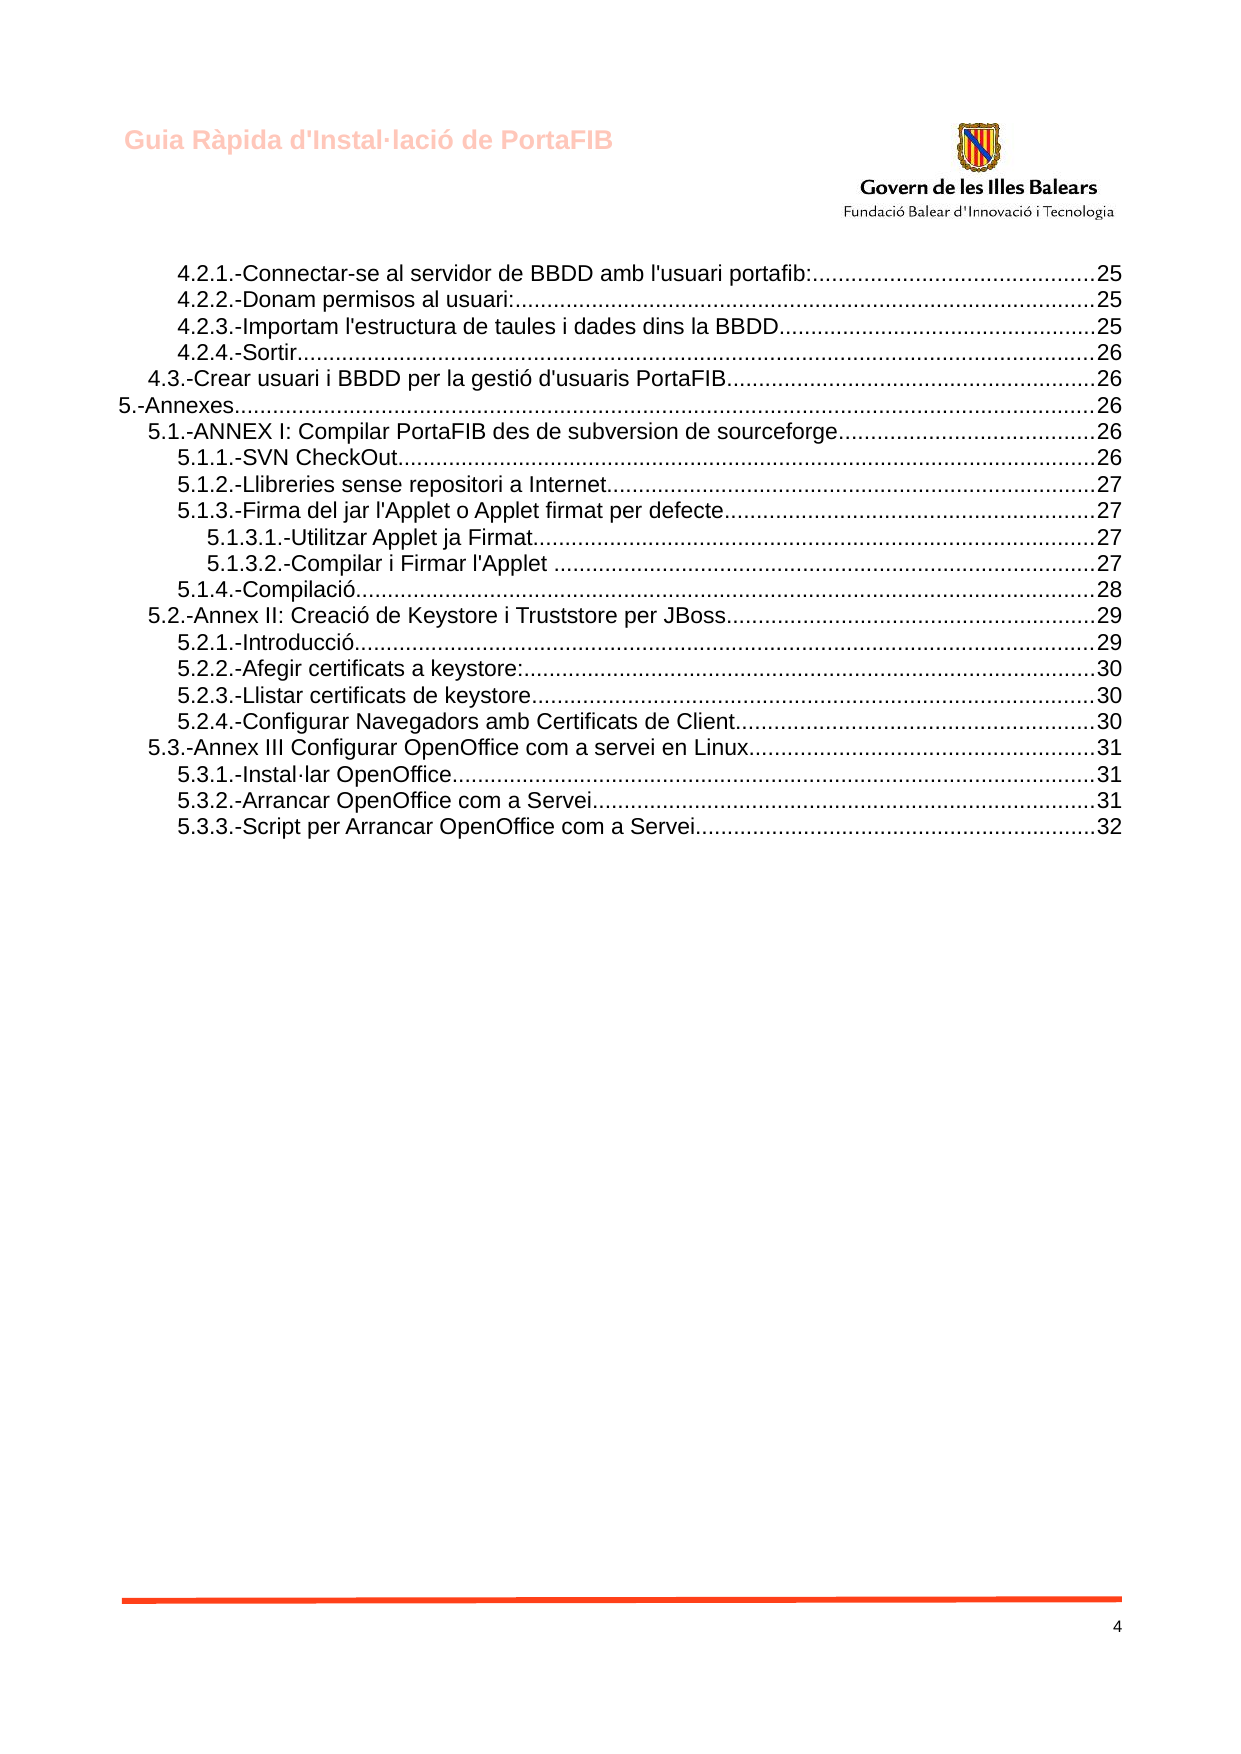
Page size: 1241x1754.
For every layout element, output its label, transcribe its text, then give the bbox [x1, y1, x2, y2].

text 5.2.4.-Configurar Navegadors amb Certificats de Client 30 [177, 708, 1122, 734]
text 5.1.4.-Compilació 28 [177, 576, 1122, 602]
text 5.-Annexes 26 [118, 392, 1122, 418]
text 5.2.3.-Llistar certificats de keystore 30 [177, 682, 1122, 708]
text 5.3.-Annex III Configurar OpenOffice com a servei en Linux 31 [148, 734, 1122, 761]
text 4.2.2.-Donam permisos al usuari: 25 [177, 286, 1122, 313]
text 5.3.3.-Script per Arrancar OpenOffice com a Servei 32 [177, 813, 1122, 840]
text 5.1.3.-Firma del jar l'Applet o Applet firmat per defecte 27 [177, 497, 1122, 523]
picture [840, 123, 1117, 220]
text 4.2.1.-Connectar-se al servidor de BBDD amb l'usuari portafib: 25 [177, 260, 1122, 286]
text 5.3.2.-Arrancar OpenOffice com a Servei 31 [177, 787, 1122, 813]
text 5.1.3.1.-Utilitzar Applet ja Firmat 27 [207, 523, 1122, 550]
text 5.1.2.-Llibreries sense repositori a Internet 27 [177, 471, 1122, 497]
text 5.2.2.-Afegir certificats a keystore: 30 [177, 655, 1122, 682]
text 4.3.-Crear usuari i BBDD per la gestió d'usuaris PortaFIB. 26 [148, 365, 1122, 392]
text 5.1.-ANNEX I: Compilar PortaFIB des de subversion de sourceforge 26 [148, 418, 1122, 444]
text 5.1.1.-SVN CheckOut 26 [177, 444, 1122, 471]
text 5.1.3.2.-Compilar i Firmar l'Applet 27 [207, 550, 1122, 576]
text 4.2.3.-Importam l'estructura de taules i dades dins la BBDD 25 [177, 313, 1122, 339]
text 5.2.1.-Introducció 29 [177, 629, 1122, 655]
text 4.2.4.-Sortir 26 [177, 339, 1122, 365]
text 5.2.-Annex II: Creació de Keystore i Truststore per JBoss 29 [148, 602, 1122, 629]
text 5.3.1.-Instal·lar OpenOffice 31 [177, 761, 1122, 787]
